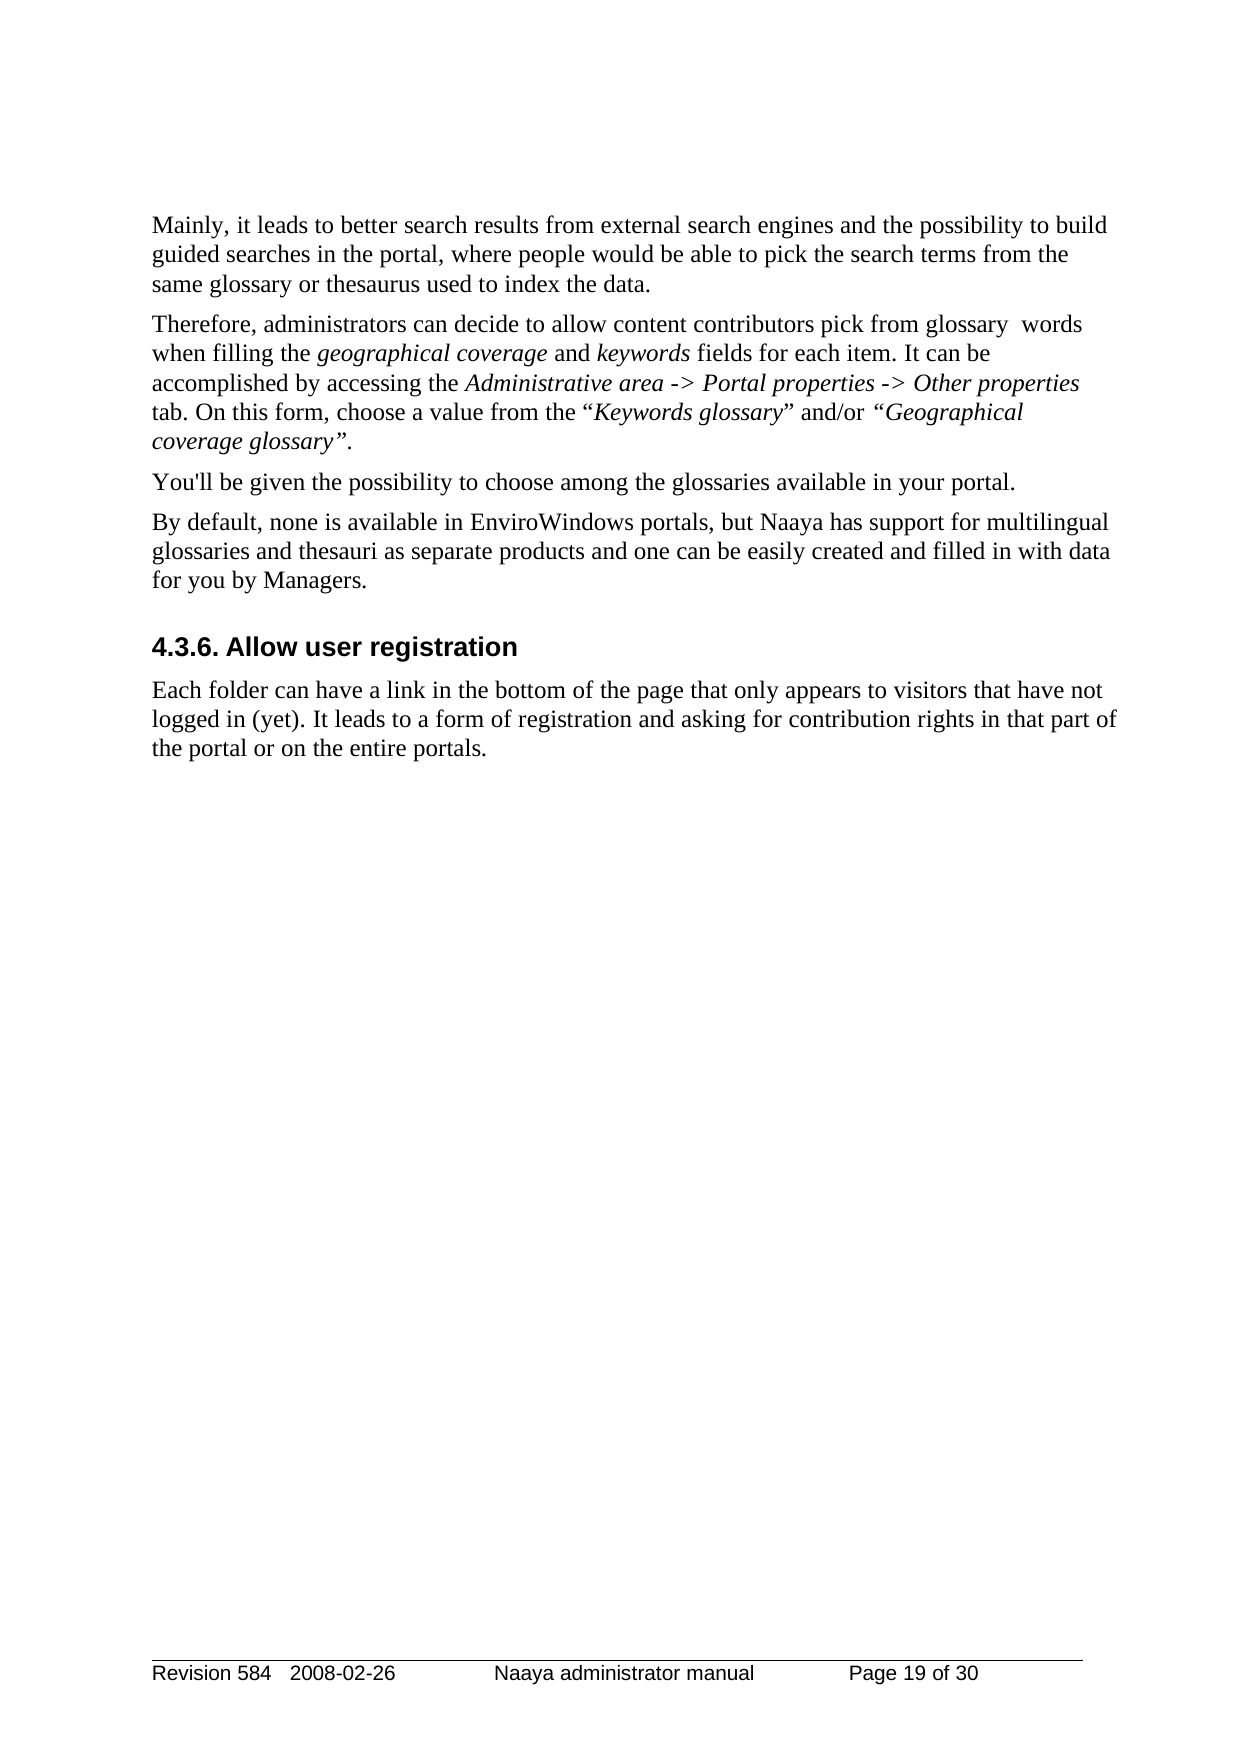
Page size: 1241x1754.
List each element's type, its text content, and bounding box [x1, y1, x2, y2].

text By default, none is available in EnviroWindows portals, but Naaya has support for multilingual glossaries and thesauri as separate products and one can be easily created and filled in with data for you by Managers. [152, 507, 1120, 594]
text Mainly, it leads to better search results from external search engines and the possibility to build guided searches in the portal, where people would be able to pick the search terms from the same glossary or thesaurus used to index the data. [152, 210, 1120, 297]
subtitle Allow user registration [152, 631, 1120, 662]
text Each folder can have a link in the bottom of the page that only appears to visitors that have not logged in (yet). It leads to a form of registration and asking for contribution rights in that part of the portal or on the entire portals. [152, 675, 1120, 762]
text Therefore, administrators can decide to allow content contributors pick from glossary words when filling the geographical coverage and keywords fields for each item. It can be accomplished by accessing the Administrative area -> Portal properties -> Other properties tab. On this form, choose a value from the “Keywords glossary” and/or “Geographical coverage glossary”. [152, 309, 1120, 454]
text You'll be given the possibility to choose among the glossaries available in your portal. [152, 466, 1120, 495]
